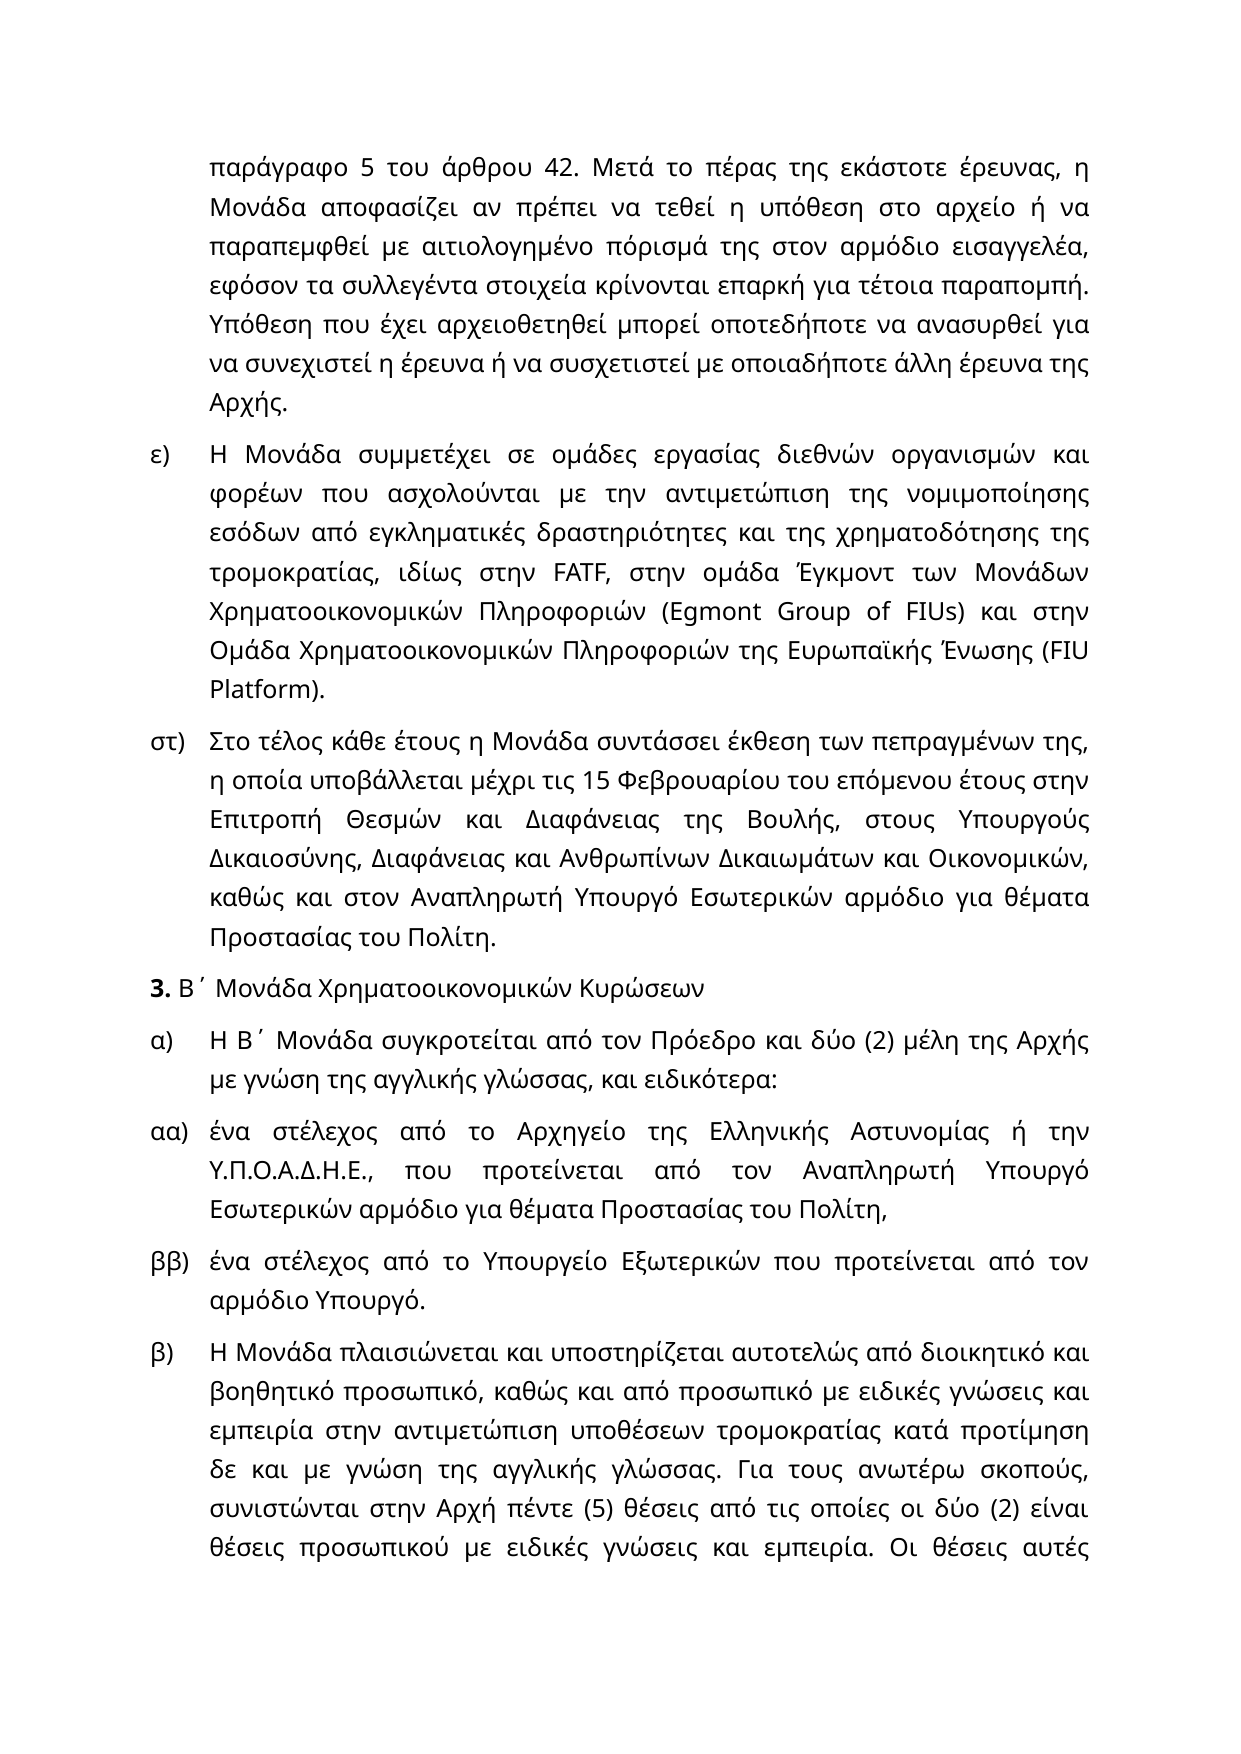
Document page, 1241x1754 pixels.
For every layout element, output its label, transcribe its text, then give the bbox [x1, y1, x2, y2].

list β) Η Μονάδα πλαισιώνεται και υποστηρίζεται αυτοτελώς από διοικητικό και βοηθητικό προσωπικό, καθώς και από προσωπικό με ειδικές γνώσεις και εμπειρία στην αντιμετώπιση υποθέσεων τρομοκρατίας κατά προτίμηση δε και με γνώση της αγγλικής γλώσσας. Για τους ανωτέρω σκοπούς, συνιστώνται στην Αρχή πέντε (5) θέσεις από τις οποίες οι δύο (2) είναι θέσεις προσωπικού με ειδικές γνώσεις και εμπειρία. Οι θέσεις αυτές [150, 1334, 1090, 1564]
text 3. Β΄ Μονάδα Χρηματοοικονομικών Κυρώσεων [150, 971, 1090, 1005]
list αα) ένα στέλεχος από το Αρχηγείο της Ελληνικής Αστυνομίας ή την Υ.Π.Ο.Α.Δ.Η.Ε., που προτείνεται από τον Αναπληρωτή Υπουργό Εσωτερικών αρμόδιο για θέματα Προστασίας του Πολίτη, [150, 1113, 1090, 1226]
list στ) Στο τέλος κάθε έτους η Μονάδα συντάσσει έκθεση των πεπραγμένων της, η οποία υποβάλλεται μέχρι τις 15 Φεβρουαρίου του επόμενου έτους στην Επιτροπή Θεσμών και Διαφάνειας της Βουλής, στους Υπουργούς Δικαιοσύνης, Διαφάνειας και Ανθρωπίνων Δικαιωμάτων και Οικονομικών, καθώς και στον Αναπληρωτή Υπουργό Εσωτερικών αρμόδιο για θέματα Προστασίας του Πολίτη. [150, 723, 1090, 953]
list ββ) ένα στέλεχος από το Υπουργείο Εξωτερικών που προτείνεται από τον αρμόδιο Υπουργό. [150, 1243, 1090, 1317]
list α) Η Β΄ Μονάδα συγκροτείται από τον Πρόεδρο και δύο (2) μέλη της Αρχής με γνώση της αγγλικής γλώσσας, και ειδικότερα: [150, 1022, 1090, 1096]
list παράγραφο 5 του άρθρου 42. Μετά το πέρας της εκάστοτε έρευνας, η Μονάδα αποφασίζει αν πρέπει να τεθεί η υπόθεση στο αρχείο ή να παραπεμφθεί με αιτιολογημένο πόρισμά της στον αρμόδιο εισαγγελέα, εφόσον τα συλλεγέντα στοιχεία κρίνονται επαρκή για τέτοια παραπομπή. Υπόθεση που έχει αρχειοθετηθεί μπορεί οποτεδήποτε να ανασυρθεί για να συνεχιστεί η έρευνα ή να συσχετιστεί με οποιαδήποτε άλλη έρευνα της Αρχής. [150, 150, 1090, 419]
list ε) Η Μονάδα συμμετέχει σε ομάδες εργασίας διεθνών οργανισμών και φορέων που ασχολούνται με την αντιμετώπιση της νομιμοποίησης εσόδων από εγκληματικές δραστηριότητες και της χρηματοδότησης της τρομοκρατίας, ιδίως στην FATF, στην ομάδα Έγκμοντ των Μονάδων Χρηματοοικονομικών Πληροφοριών (Egmont Group of FIUs) και στην Ομάδα Χρηματοοικονομικών Πληροφοριών της Ευρωπαϊκής Ένωσης (FIU Platform). [150, 437, 1090, 706]
